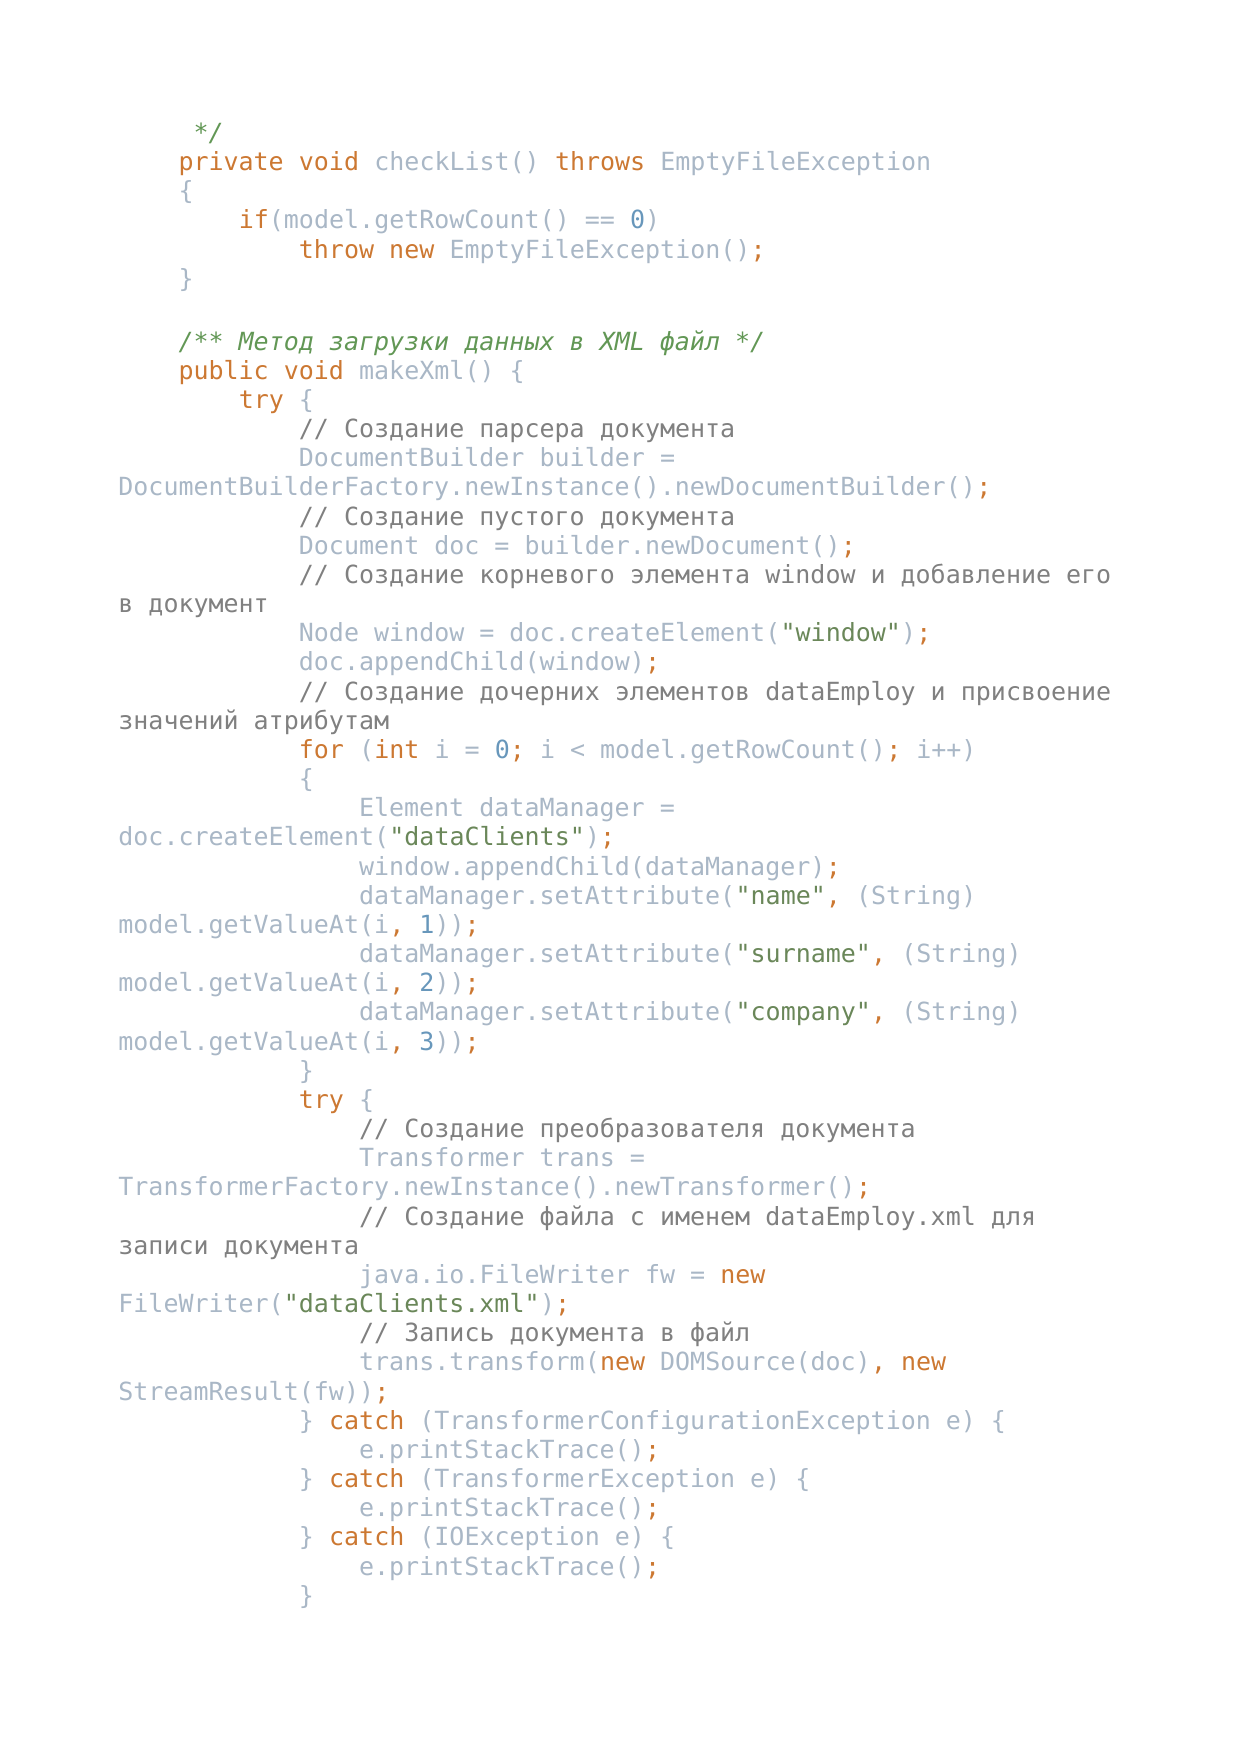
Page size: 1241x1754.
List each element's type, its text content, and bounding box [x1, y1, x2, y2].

text */ private void checkList() throws EmptyFileException { if(model.getRowCount() == 0) throw new EmptyFileException(); } /** Метод загрузки данных в XML файл */ public void makeXml() { try { // Создание парсера документа DocumentBuilder builder = DocumentBuilderFactory.newInstance().newDocumentBuilder(); // Создание пустого документа Document doc = builder.newDocument(); // Создание корневого элемента window и добавление его в документ Node window = doc.createElement("window"); doc.appendChild(window); // Создание дочерних элементов dataEmploy и присвоение значений атрибутам for (int i = 0; i < model.getRowCount(); i++) { Element dataManager = doc.createElement("dataClients"); window.appendChild(dataManager); dataManager.setAttribute("name", (String) model.getValueAt(i, 1)); dataManager.setAttribute("surname", (String) model.getValueAt(i, 2)); dataManager.setAttribute("company", (String) model.getValueAt(i, 3)); } try { // Создание преобразователя документа Transformer trans = TransformerFactory.newInstance().newTransformer(); // Создание файла с именем dataEmploy.xml для записи документа java.io.FileWriter fw = new FileWriter("dataClients.xml"); // Запись документа в файл trans.transform(new DOMSource(doc), new StreamResult(fw)); } catch (TransformerConfigurationException e) { e.printStackTrace(); } catch (TransformerException e) { e.printStackTrace(); } catch (IOException e) { e.printStackTrace(); } [118, 118, 1122, 1610]
